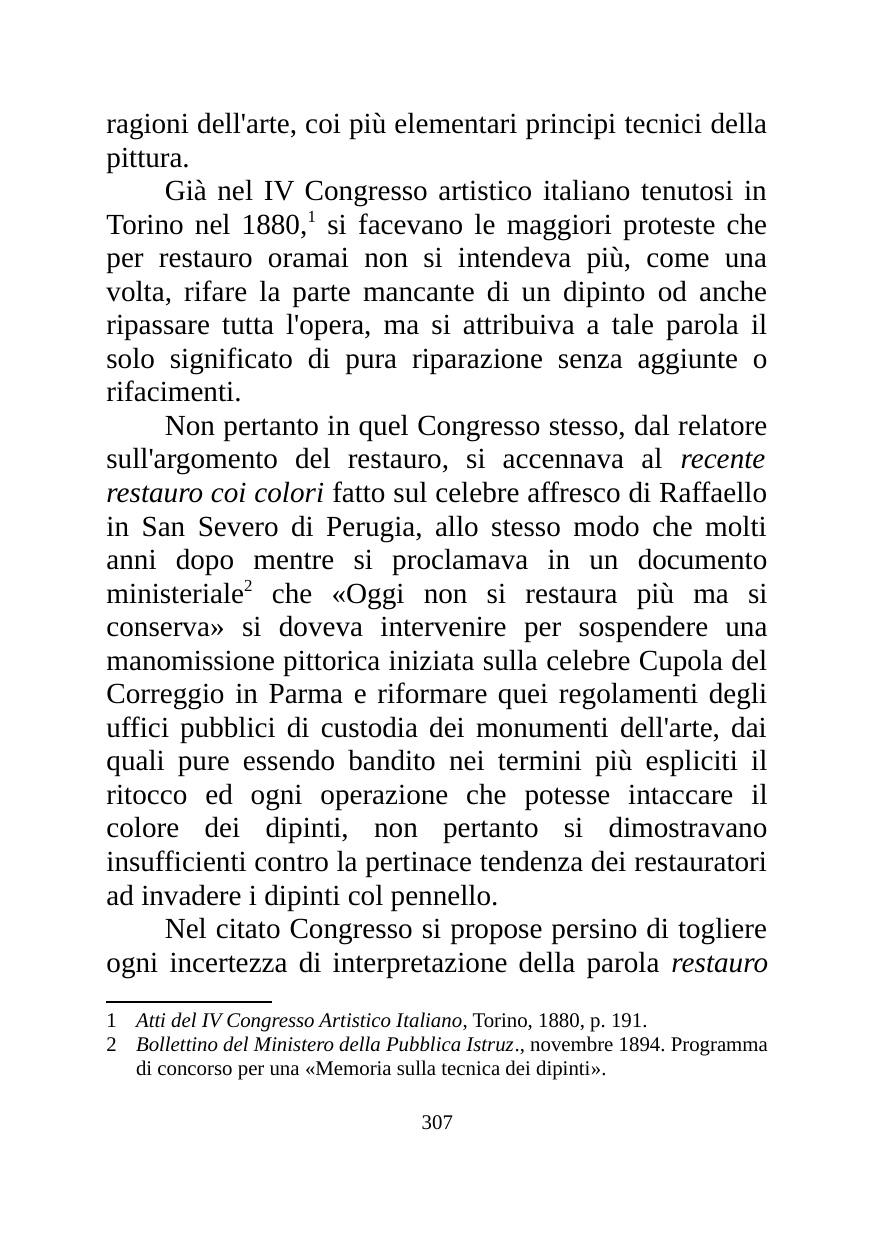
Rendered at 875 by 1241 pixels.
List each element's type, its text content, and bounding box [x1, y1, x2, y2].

text Già nel IV Congresso artistico italiano tenutosi in Torino nel 1880, si facevano le maggiori proteste che per restauro oramai non si intendeva più, come una volta, rifare la parte mancante di un dipinto od anche ripassare tutta l'opera, ma si attribuiva a tale parola il solo significato di pura riparazione senza aggiunte o rifacimenti. [106, 173, 768, 408]
text Nel citato Congresso si propose persino di togliere ogni incertezza di interpretazione della parola restauro [106, 911, 768, 978]
text Non pertanto in quel Congresso stesso, dal relatore sull'argomento del restauro, si accennava al recente restauro coi colori fatto sul celebre affresco di Raffaello in San Severo di Perugia, allo stesso modo che molti anni dopo mentre si proclamava in un documento ministeriale che «Oggi non si restaura più ma si conserva» si doveva intervenire per sospendere una manomissione pittorica iniziata sulla celebre Cupola del Correggio in Parma e riformare quei regolamenti degli uffici pubblici di custodia dei monumenti dell'arte, dai quali pure essendo bandito nei termini più espliciti il ritocco ed ogni operazione che potesse intaccare il colore dei dipinti, non pertanto si dimostravano insufficienti contro la pertinace tendenza dei restauratori ad invadere i dipinti col pennello. [106, 408, 768, 911]
text Atti del IV Congresso Artistico Italiano, Torino, 1880, p. 191. [106, 1008, 768, 1032]
text Bollettino del Ministero della Pubblica Istruz., novembre 1894. Programma di concorso per una «Memoria sulla tecnica dei dipinti». [106, 1032, 768, 1080]
text ragioni dell'arte, coi più elementari principi tecnici della pittura. [106, 106, 768, 173]
